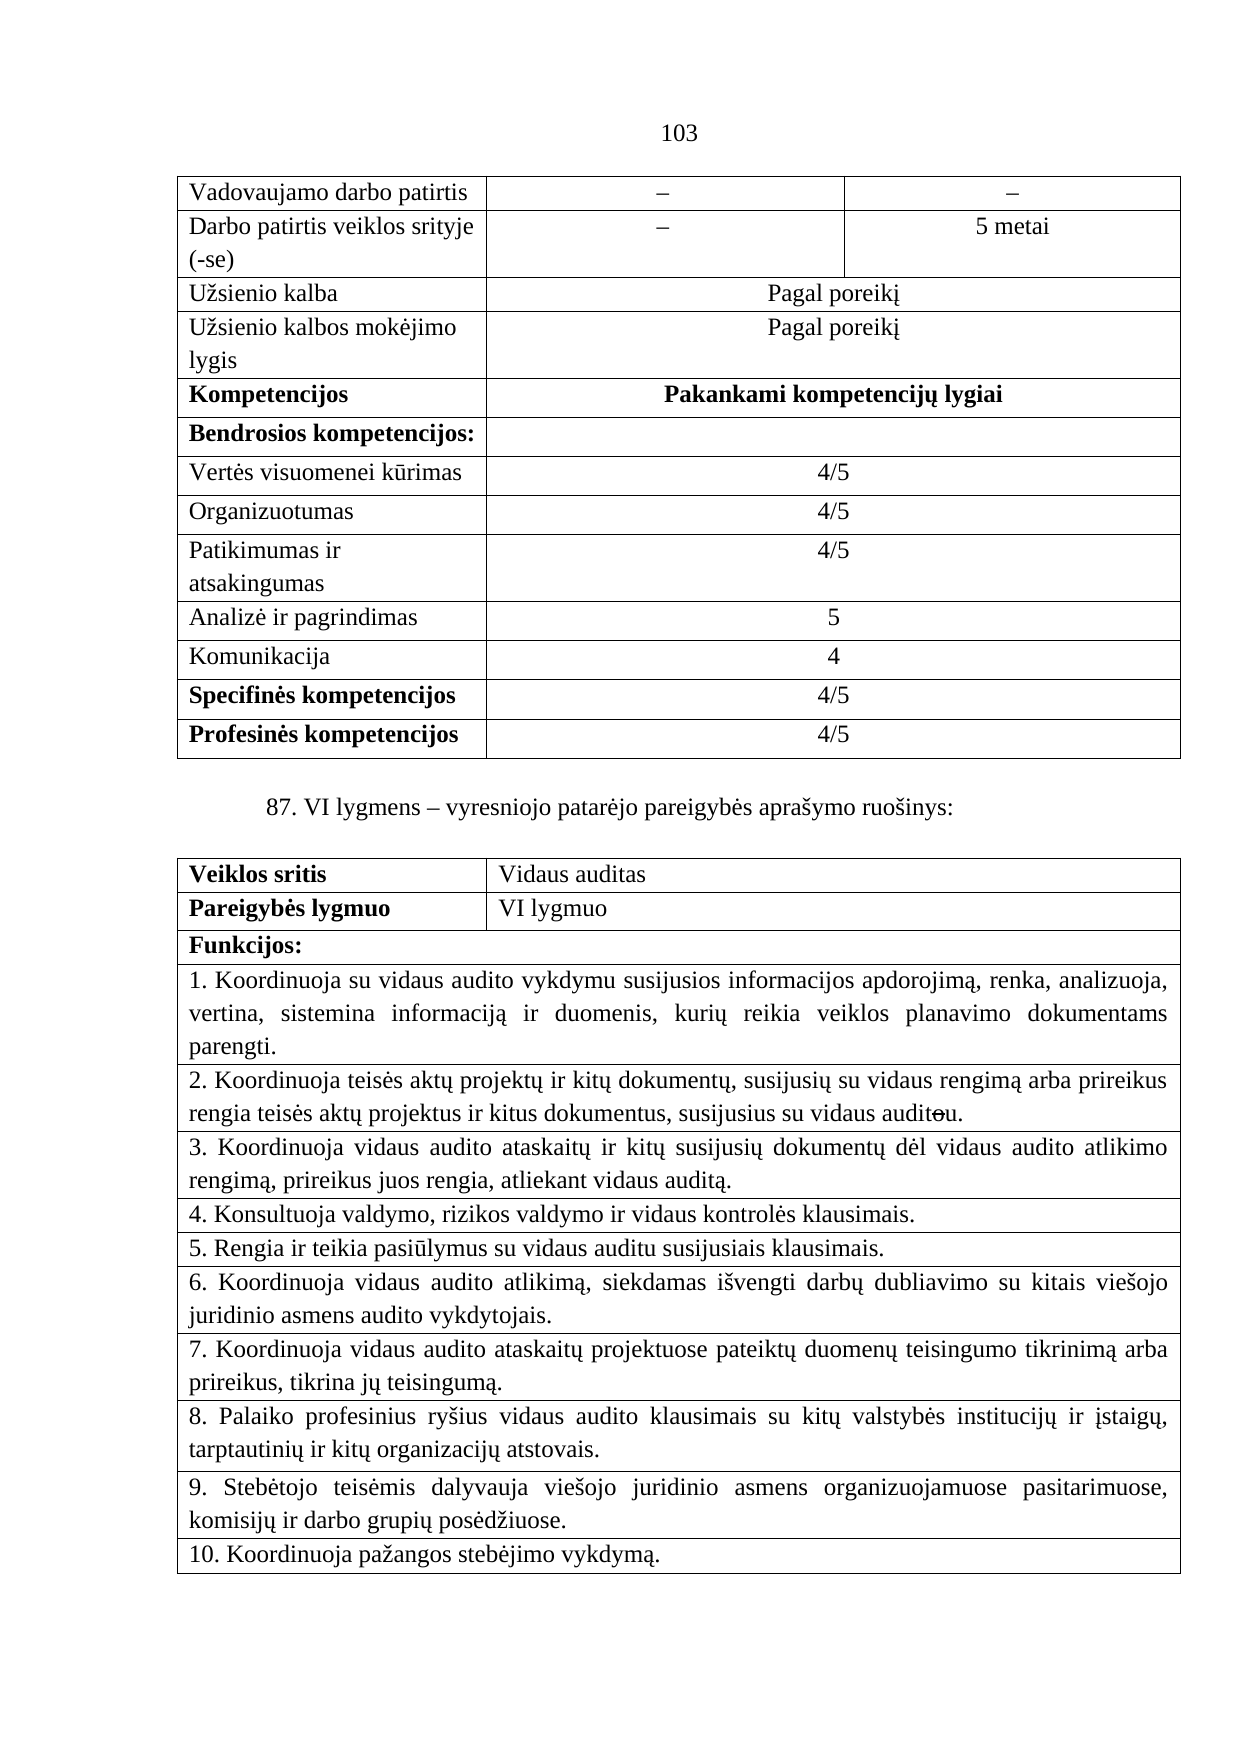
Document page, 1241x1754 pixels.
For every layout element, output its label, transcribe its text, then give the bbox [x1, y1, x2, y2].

table_cell Pagal poreikį [487, 278, 1180, 311]
table_cell 6. Koordinuoja vidaus audito atlikimą, siekdamas išvengti darbų dubliavimo su kitais viešojo juridinio asmens audito vykdytojais. [178, 1267, 1180, 1333]
table_cell 3. Koordinuoja vidaus audito ataskaitų ir kitų susijusių dokumentų dėl vidaus audito atlikimo rengimą, prireikus juos rengia, atliekant vidaus auditą. [178, 1132, 1180, 1198]
table_cell 10. Koordinuoja pažangos stebėjimo vykdymą. [178, 1539, 1180, 1573]
table_cell 9. Stebėtojo teisėmis dalyvauja viešojo juridinio asmens organizuojamuose pasitarimuose, komisijų ir darbo grupių posėdžiuose. [178, 1472, 1180, 1538]
table_cell – [845, 177, 1180, 210]
table_cell 5. Rengia ir teikia pasiūlymus su vidaus auditu susijusiais klausimais. [178, 1233, 1180, 1266]
table_cell 5 metai [845, 211, 1180, 277]
table_cell 7. Koordinuoja vidaus audito ataskaitų projektuose pateiktų duomenų teisingumo tikrinimą arba prireikus, tikrina jų teisingumą. [178, 1334, 1180, 1400]
table_cell Vertės visuomenei kūrimas [178, 457, 486, 495]
table_cell VI lygmuo [487, 893, 1180, 929]
table_cell 5 [487, 602, 1180, 640]
table_cell Analizė ir pagrindimas [178, 602, 486, 640]
table_cell Darbo patirtis veiklos srityje (-se) [178, 211, 486, 277]
table_cell – [487, 211, 844, 277]
table_cell 2. Koordinuoja teisės aktų projektų ir kitų dokumentų, susijusių su vidaus rengimą arba prireikus rengia teisės aktų projektus ir kitus dokumentus, susijusius su vidaus auditou. [178, 1065, 1180, 1131]
table_cell Kompetencijos [178, 379, 486, 417]
table_cell Užsienio kalbos mokėjimo lygis [178, 312, 486, 378]
text 87. VI lygmens – vyresniojo patarėjo pareigybės aprašymo ruošinys: [177, 792, 1181, 820]
table_cell Pareigybės lygmuo [178, 893, 486, 929]
table_cell [487, 418, 1180, 456]
table_cell Organizuotumas [178, 496, 486, 534]
table_cell 1. Koordinuoja su vidaus audito vykdymu susijusios informacijos apdorojimą, renka, analizuoja, vertina, sistemina informaciją ir duomenis, kurių reikia veiklos planavimo dokumentams parengti. [178, 965, 1180, 1064]
table_cell Komunikacija [178, 641, 486, 679]
table_cell 8. Palaiko profesinius ryšius vidaus audito klausimais su kitų valstybės institucijų ir įstaigų, tarptautinių ir kitų organizacijų atstovais. [178, 1401, 1180, 1471]
table_cell Specifinės kompetencijos [178, 680, 486, 718]
table_cell 4 [487, 641, 1180, 679]
table_cell 4/5 [487, 496, 1180, 534]
table_header Veiklos sritis [178, 859, 486, 892]
table_cell Pakankami kompetencijų lygiai [487, 379, 1180, 417]
table_cell Pagal poreikį [487, 312, 1180, 378]
table_cell Užsienio kalba [178, 278, 486, 311]
table_cell – [487, 177, 844, 210]
table_cell Vadovaujamo darbo patirtis [178, 177, 486, 210]
table_cell 4/5 [487, 457, 1180, 495]
table_cell Bendrosios kompetencijos: [178, 418, 486, 456]
table_cell 4/5 [487, 680, 1180, 718]
table_header Vidaus auditas [487, 859, 1180, 892]
table_cell Funkcijos: [178, 931, 1180, 964]
table_cell Profesinės kompetencijos [178, 720, 486, 757]
table_cell 4/5 [487, 720, 1180, 757]
table_cell Patikimumas ir atsakingumas [178, 535, 486, 601]
table_cell 4/5 [487, 535, 1180, 601]
table_cell 4. Konsultuoja valdymo, rizikos valdymo ir vidaus kontrolės klausimais. [178, 1199, 1180, 1232]
